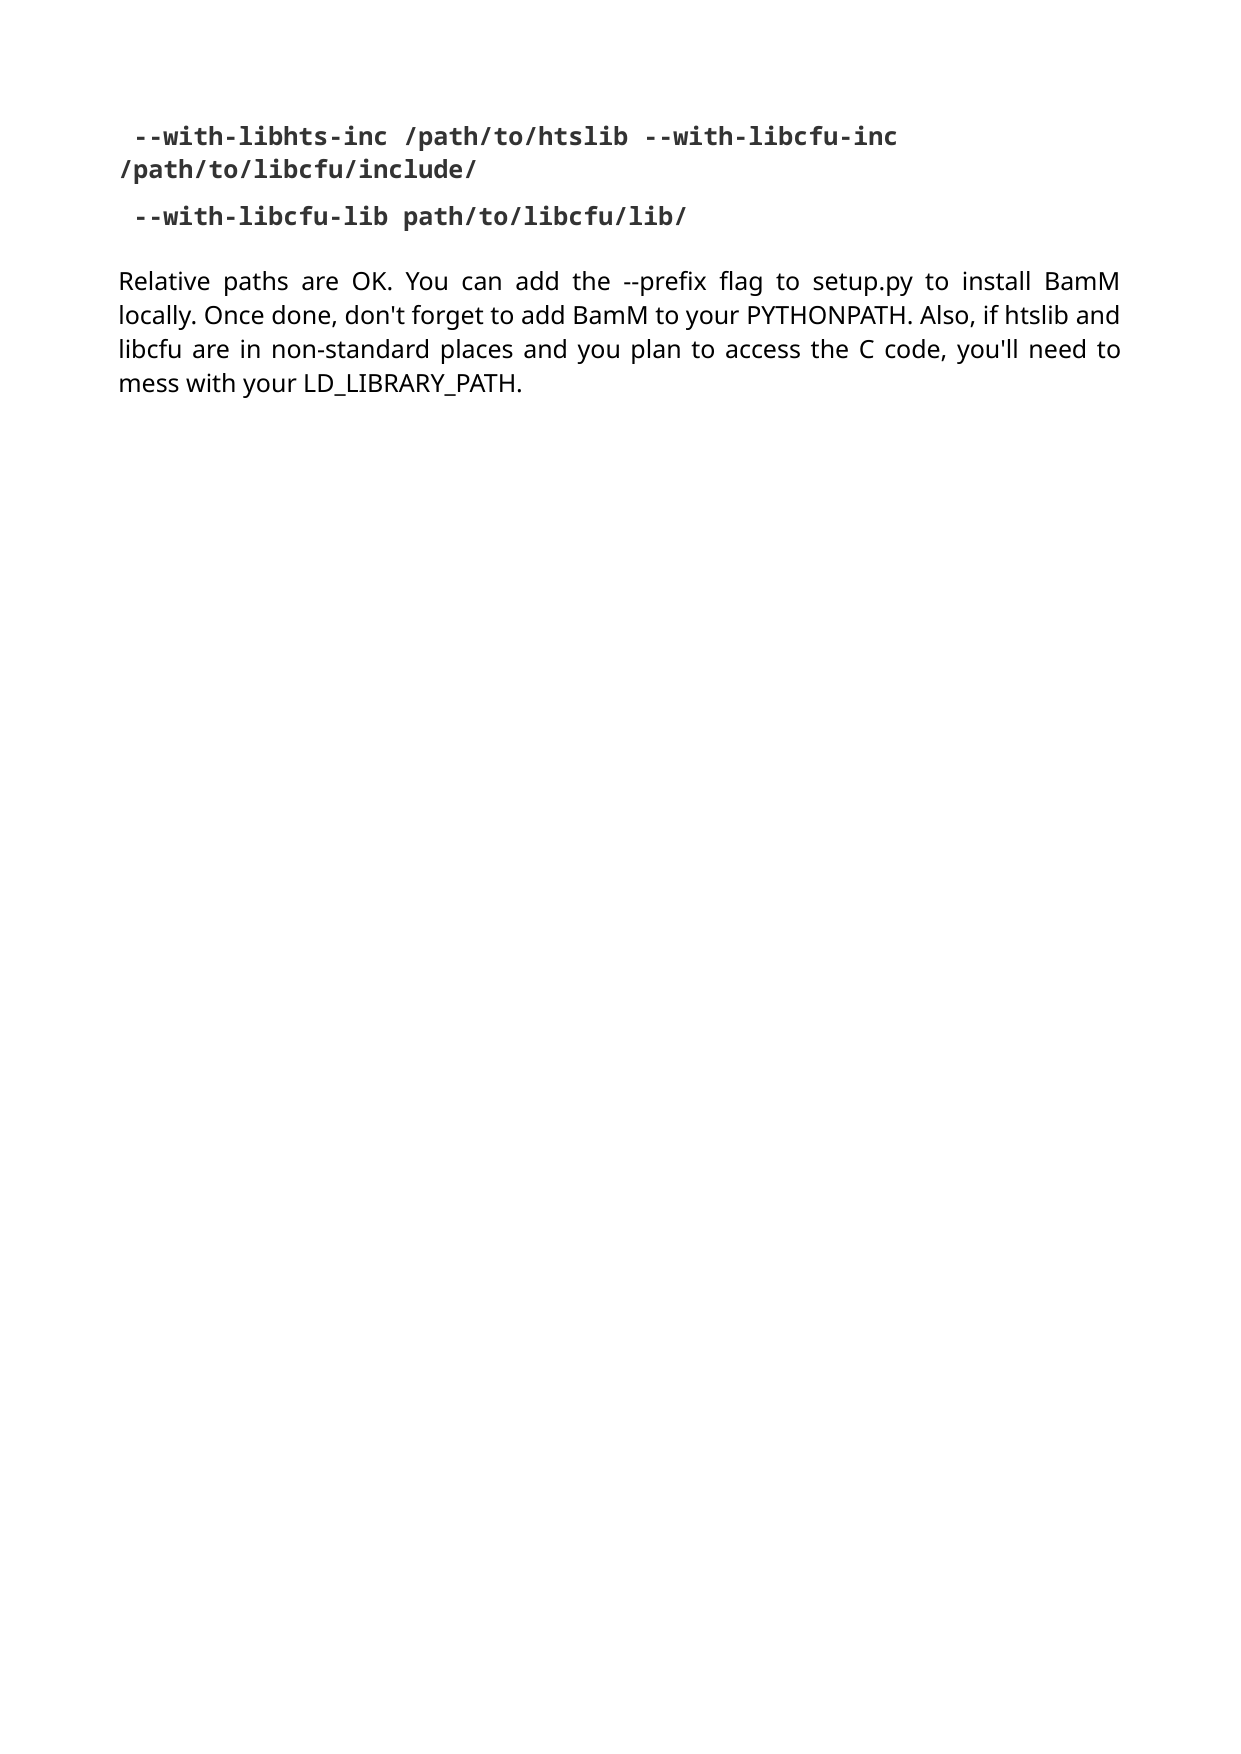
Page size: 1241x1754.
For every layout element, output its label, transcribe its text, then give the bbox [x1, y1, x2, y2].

text --with-libhts-inc /path/to/htslib --with-libcfu-inc /path/to/libcfu/include/ [118, 118, 1122, 186]
text Relative paths are OK. You can add the --prefix flag to setup.py to install BamM locally. Once done, don't forget to add BamM to your PYTHONPATH. Also, if htslib and libcfu are in non-standard places and you plan to access the C code, you'll need to mess with your LD_LIBRARY_PATH. [118, 263, 1122, 400]
text --with-libcfu-lib path/to/libcfu/lib/ [118, 199, 1122, 233]
